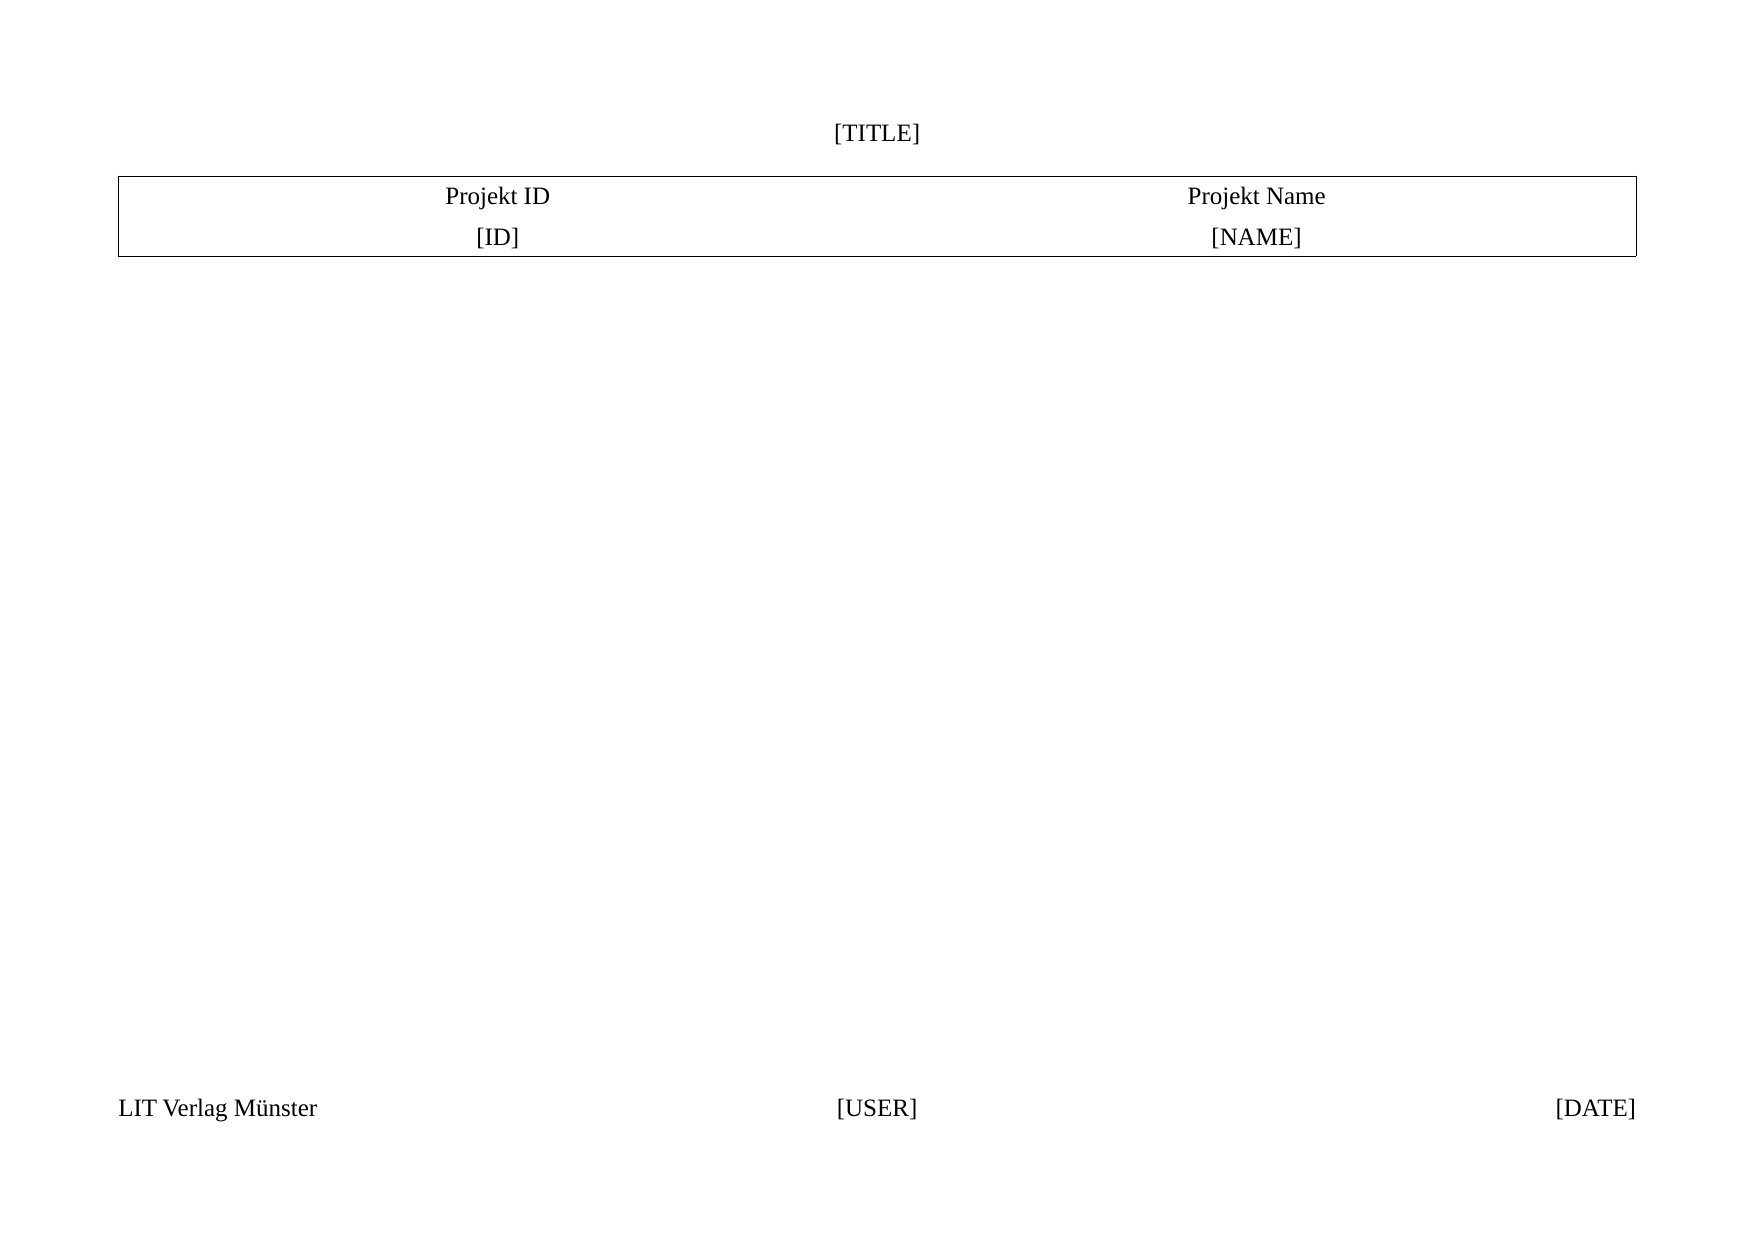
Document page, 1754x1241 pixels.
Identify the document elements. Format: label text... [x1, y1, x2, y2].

table_header Projekt ID [119, 177, 877, 216]
table_cell [NAME] [877, 216, 1636, 256]
table_header Projekt Name [877, 177, 1636, 216]
table_cell [ID] [119, 216, 877, 256]
text [TITLE] [118, 118, 1636, 147]
